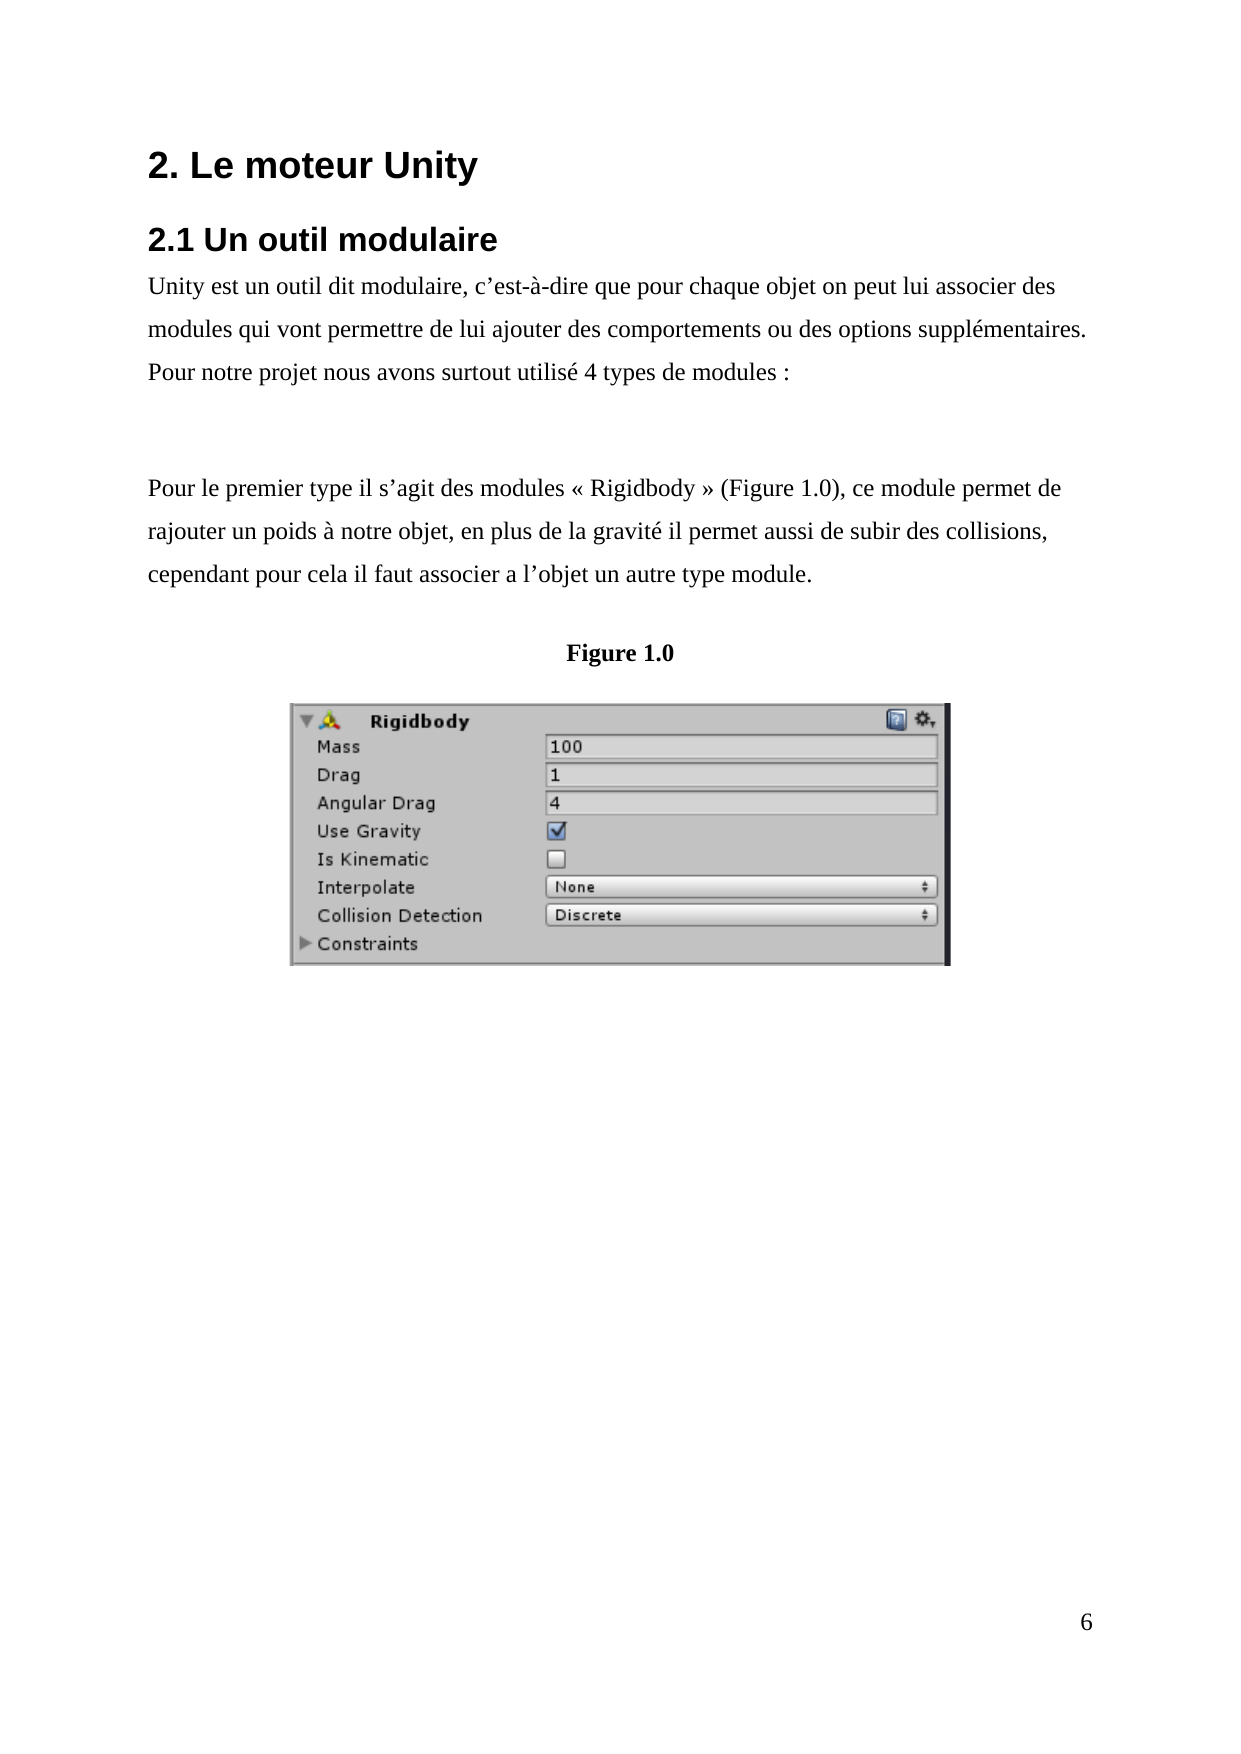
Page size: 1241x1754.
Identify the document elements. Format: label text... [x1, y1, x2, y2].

subtitle 2.1 Un outil modulaire [148, 220, 1093, 259]
subtitle 2. Le moteur Unity [148, 143, 1093, 187]
picture [289, 703, 951, 966]
text Pour le premier type il s’agit des modules « Rigidbody » (Figure 1.0), ce module permet de rajouter un poids à notre objet, en plus de la gravité il permet aussi de subir des collisions, cependant pour cela il faut associer a l’objet un autre type module. [148, 473, 1093, 588]
text Unity est un outil dit modulaire, c’est-à-dire que pour chaque objet on peut lui associer des modules qui vont permettre de lui ajouter des comportements ou des options supplémentaires. Pour notre projet nous avons surtout utilisé 4 types de modules : [148, 271, 1093, 386]
subtitle Figure 1.0 [148, 638, 1093, 666]
